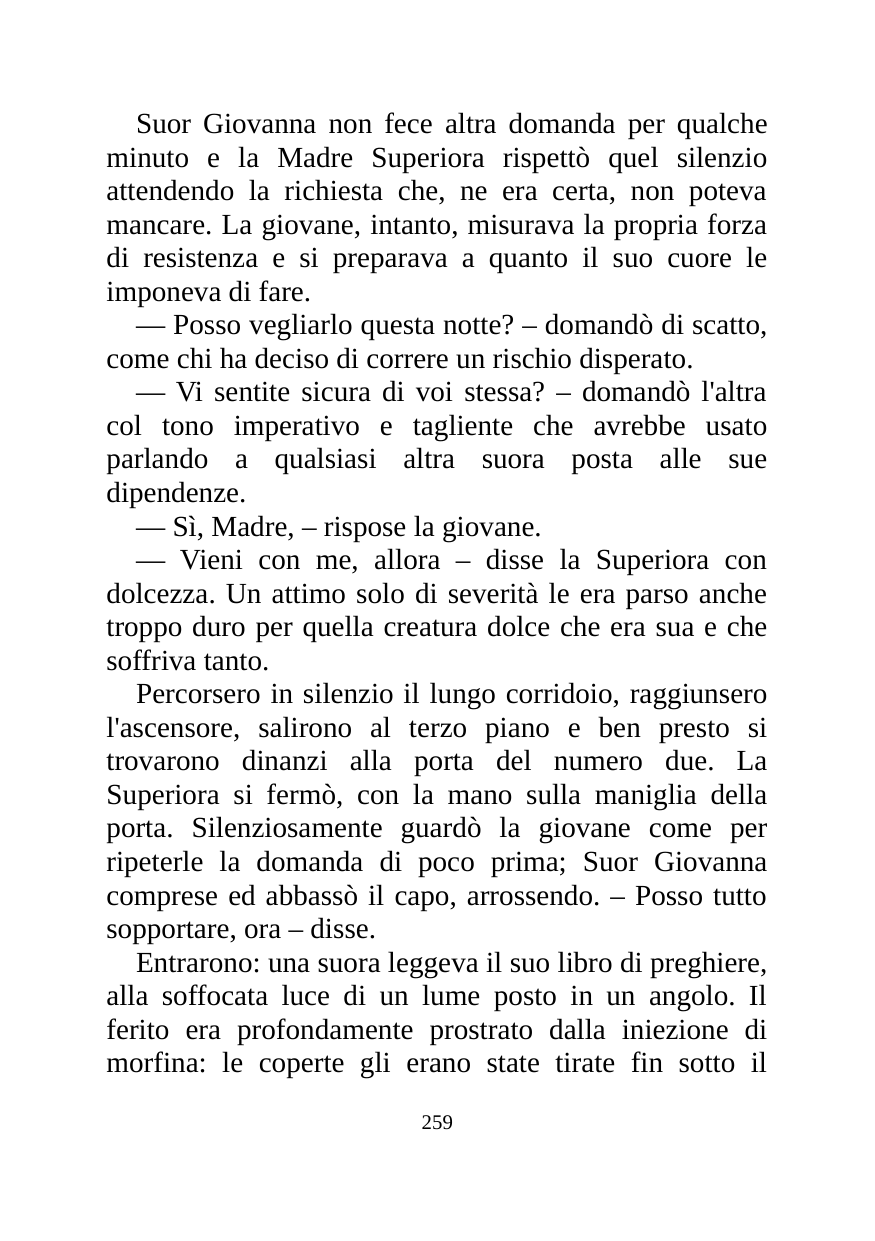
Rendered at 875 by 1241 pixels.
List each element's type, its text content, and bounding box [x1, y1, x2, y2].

text — Sì, Madre, – rispose la giovane. [106, 509, 768, 542]
text — Vieni con me, allora – disse la Superiora con dolcezza. Un attimo solo di severità le era parso anche troppo duro per quella creatura dolce che era sua e che soffriva tanto. [106, 542, 768, 676]
text — Vi sentite sicura di voi stessa? – domandò l'altra col tono imperativo e tagliente che avrebbe usato parlando a qualsiasi altra suora posta alle sue dipendenze. [106, 374, 768, 509]
text Entrarono: una suora leggeva il suo libro di preghiere, alla soffocata luce di un lume posto in un angolo. Il ferito era profondamente prostrato dalla iniezione di morfina: le coperte gli erano state tirate fin sotto il [106, 945, 768, 1079]
text Suor Giovanna non fece altra domanda per qualche minuto e la Madre Superiora rispettò quel silenzio attendendo la richiesta che, ne era certa, non poteva mancare. La giovane, intanto, misurava la propria forza di resistenza e si preparava a quanto il suo cuore le imponeva di fare. [106, 106, 768, 307]
text Percorsero in silenzio il lungo corridoio, raggiunsero l'ascensore, salirono al terzo piano e ben presto si trovarono dinanzi alla porta del numero due. La Superiora si fermò, con la mano sulla maniglia della porta. Silenziosamente guardò la giovane come per ripeterle la domanda di poco prima; Suor Giovanna comprese ed abbassò il capo, arrossendo. – Posso tutto sopportare, ora – disse. [106, 676, 768, 945]
text — Posso vegliarlo questa notte? – domandò di scatto, come chi ha deciso di correre un rischio disperato. [106, 307, 768, 374]
